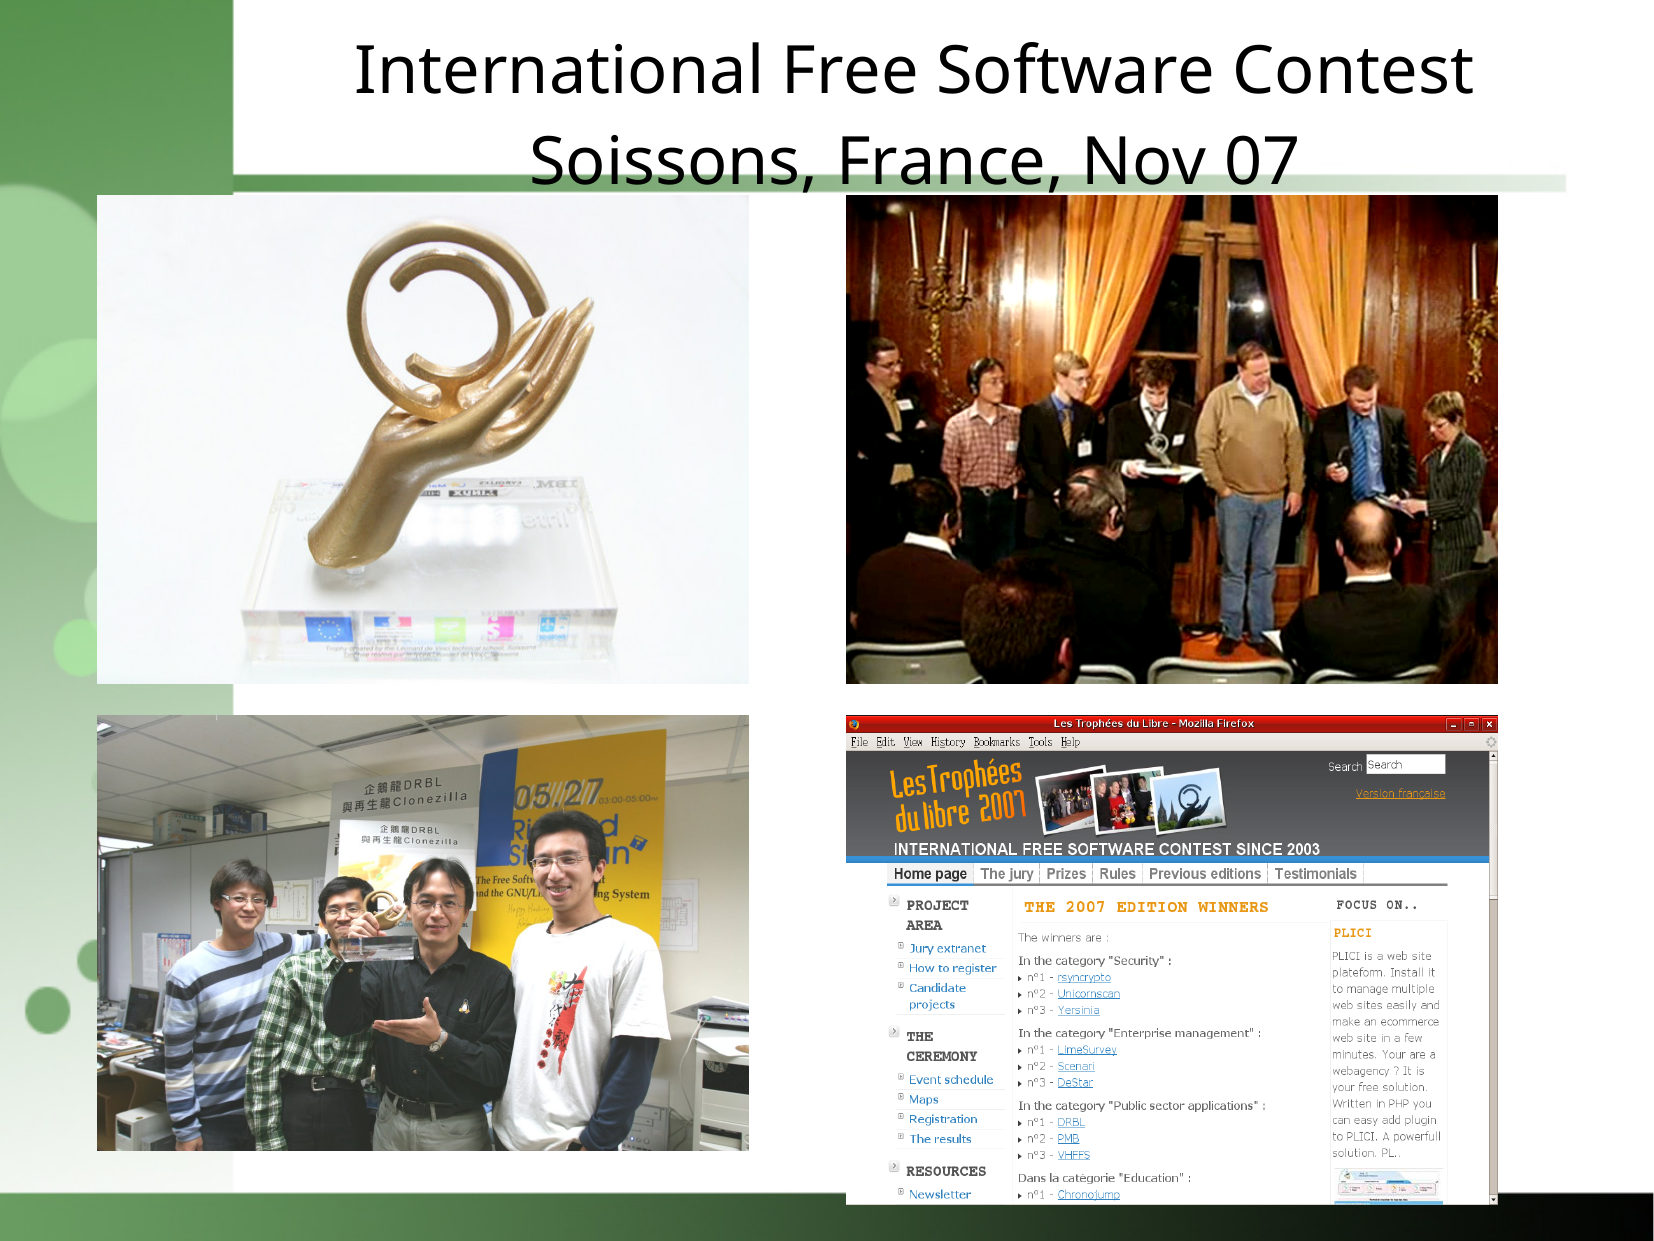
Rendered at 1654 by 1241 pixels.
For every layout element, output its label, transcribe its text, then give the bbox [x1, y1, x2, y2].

picture [0, 0, 1654, 1241]
title International Free Software Contest Soissons, France, Nov 07 [236, 39, 1595, 188]
